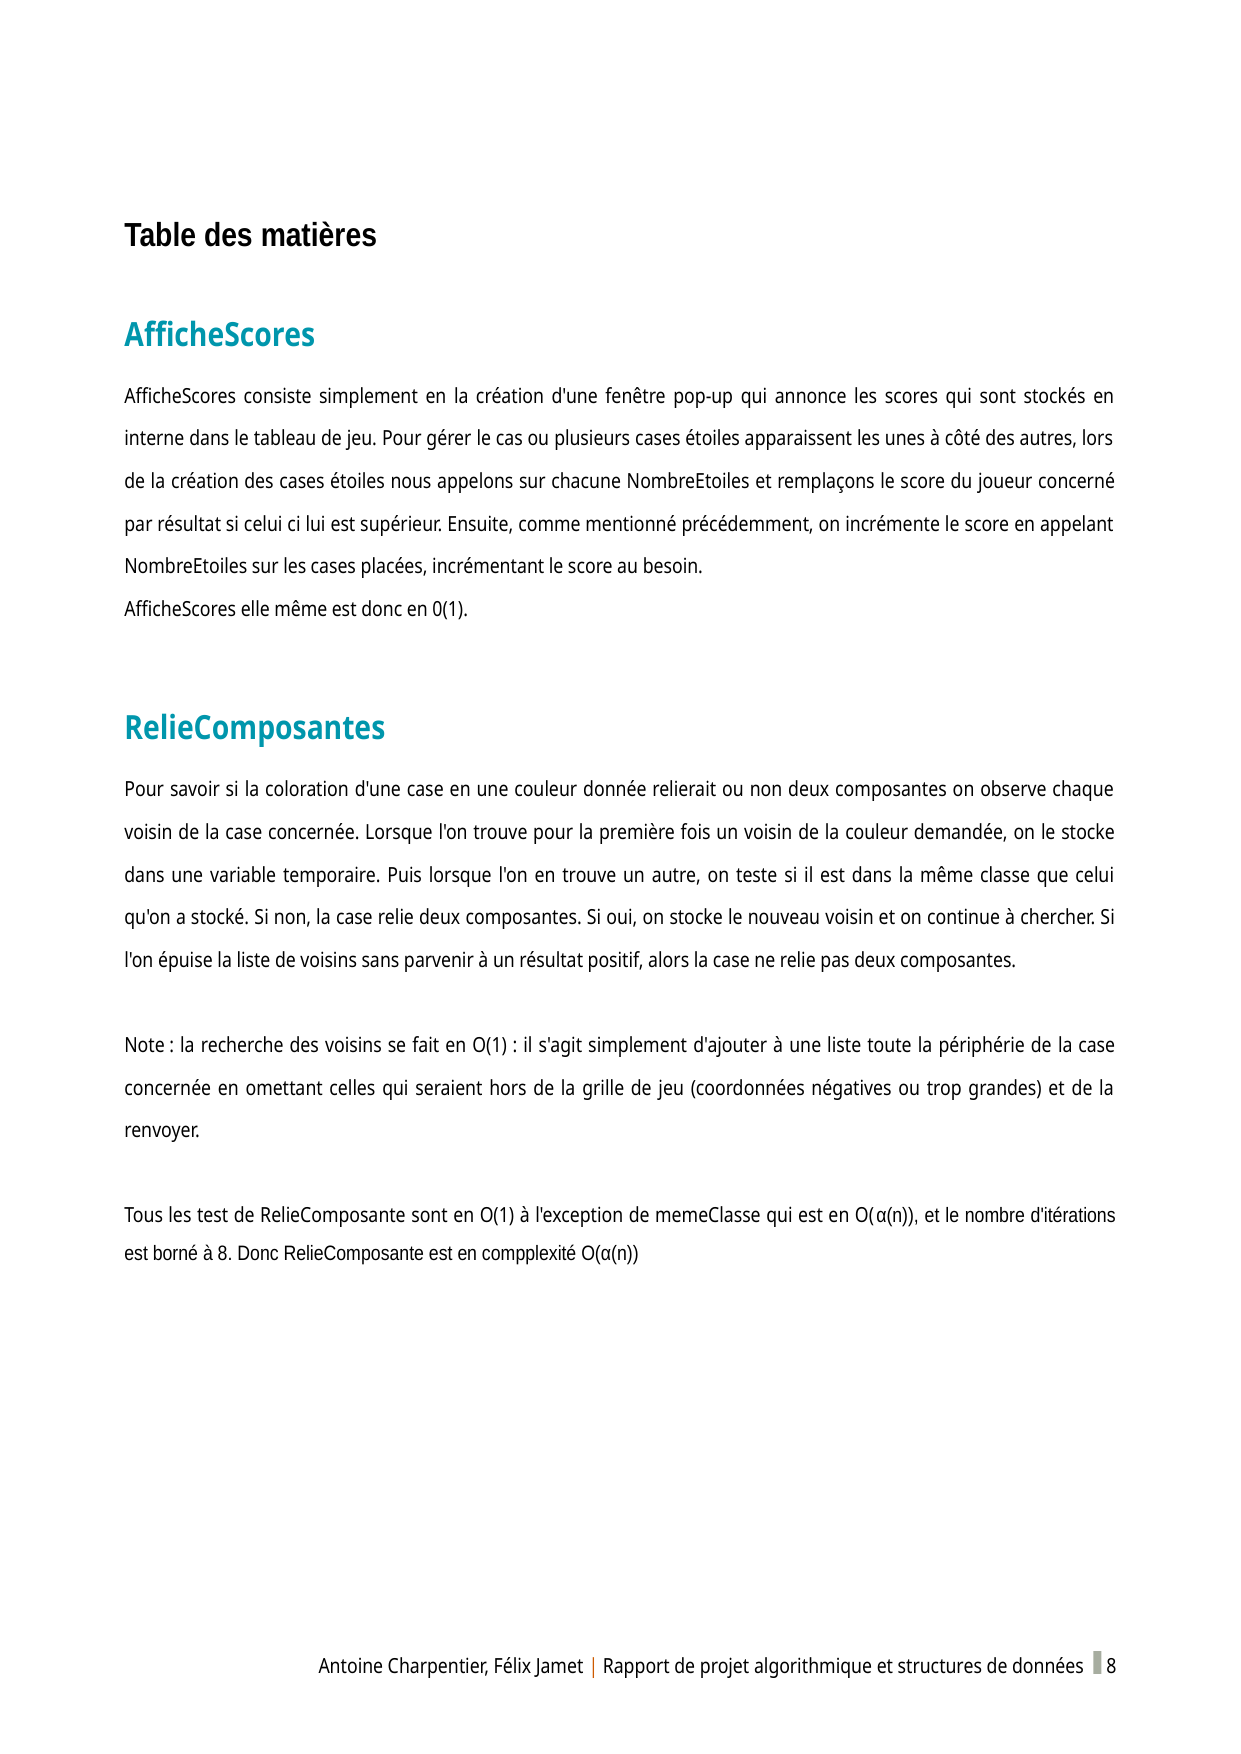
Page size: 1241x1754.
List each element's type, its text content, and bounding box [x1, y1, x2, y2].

text AfficheScores consiste simplement en la création d'une fenêtre pop-up qui annonce les scores qui sont stockés en interne dans le tableau de jeu. Pour gérer le cas ou plusieurs cases étoiles apparaissent les unes à côté des autres, lors de la création des cases étoiles nous appelons sur chacune NombreEtoiles et remplaçons le score du joueur concerné par résultat si celui ci lui est supérieur. Ensuite, comme mentionné précédemment, on incrémente le score en appelant NombreEtoiles sur les cases placées, incrémentant le score au besoin. [124, 381, 1116, 580]
subtitle RelieComposantes [124, 704, 1116, 749]
text Tous les test de RelieComposante sont en O(1) à l'exception de memeClasse qui est en O(α(n)), et le nombre d'itérations est borné à 8. Donc RelieComposante est en compplexité O(α(n)) [124, 1201, 1116, 1265]
text Note : la recherche des voisins se fait en O(1) : il s'agit simplement d'ajouter à une liste toute la périphérie de la case concernée en omettant celles qui seraient hors de la grille de jeu (coordonnées négatives ou trop grandes) et de la renvoyer. [124, 1030, 1116, 1144]
text Pour savoir si la coloration d'une case en une couleur donnée relierait ou non deux composantes on observe chaque voisin de la case concernée. Lorsque l'on trouve pour la première fois un voisin de la couleur demandée, on le stocke dans une variable temporaire. Puis lorsque l'on en trouve un autre, on teste si il est dans la même classe que celui qu'on a stocké. Si non, la case relie deux composantes. Si oui, on stocke le nouveau voisin et on continue à chercher. Si l'on épuise la liste de voisins sans parvenir à un résultat positif, alors la case ne relie pas deux composantes. [124, 774, 1116, 973]
subtitle Table des matières [124, 215, 1116, 254]
picture [1093, 1651, 1102, 1674]
subtitle AfficheScores [124, 310, 1116, 356]
text AfficheScores elle même est donc en 0(1). [124, 594, 1116, 622]
